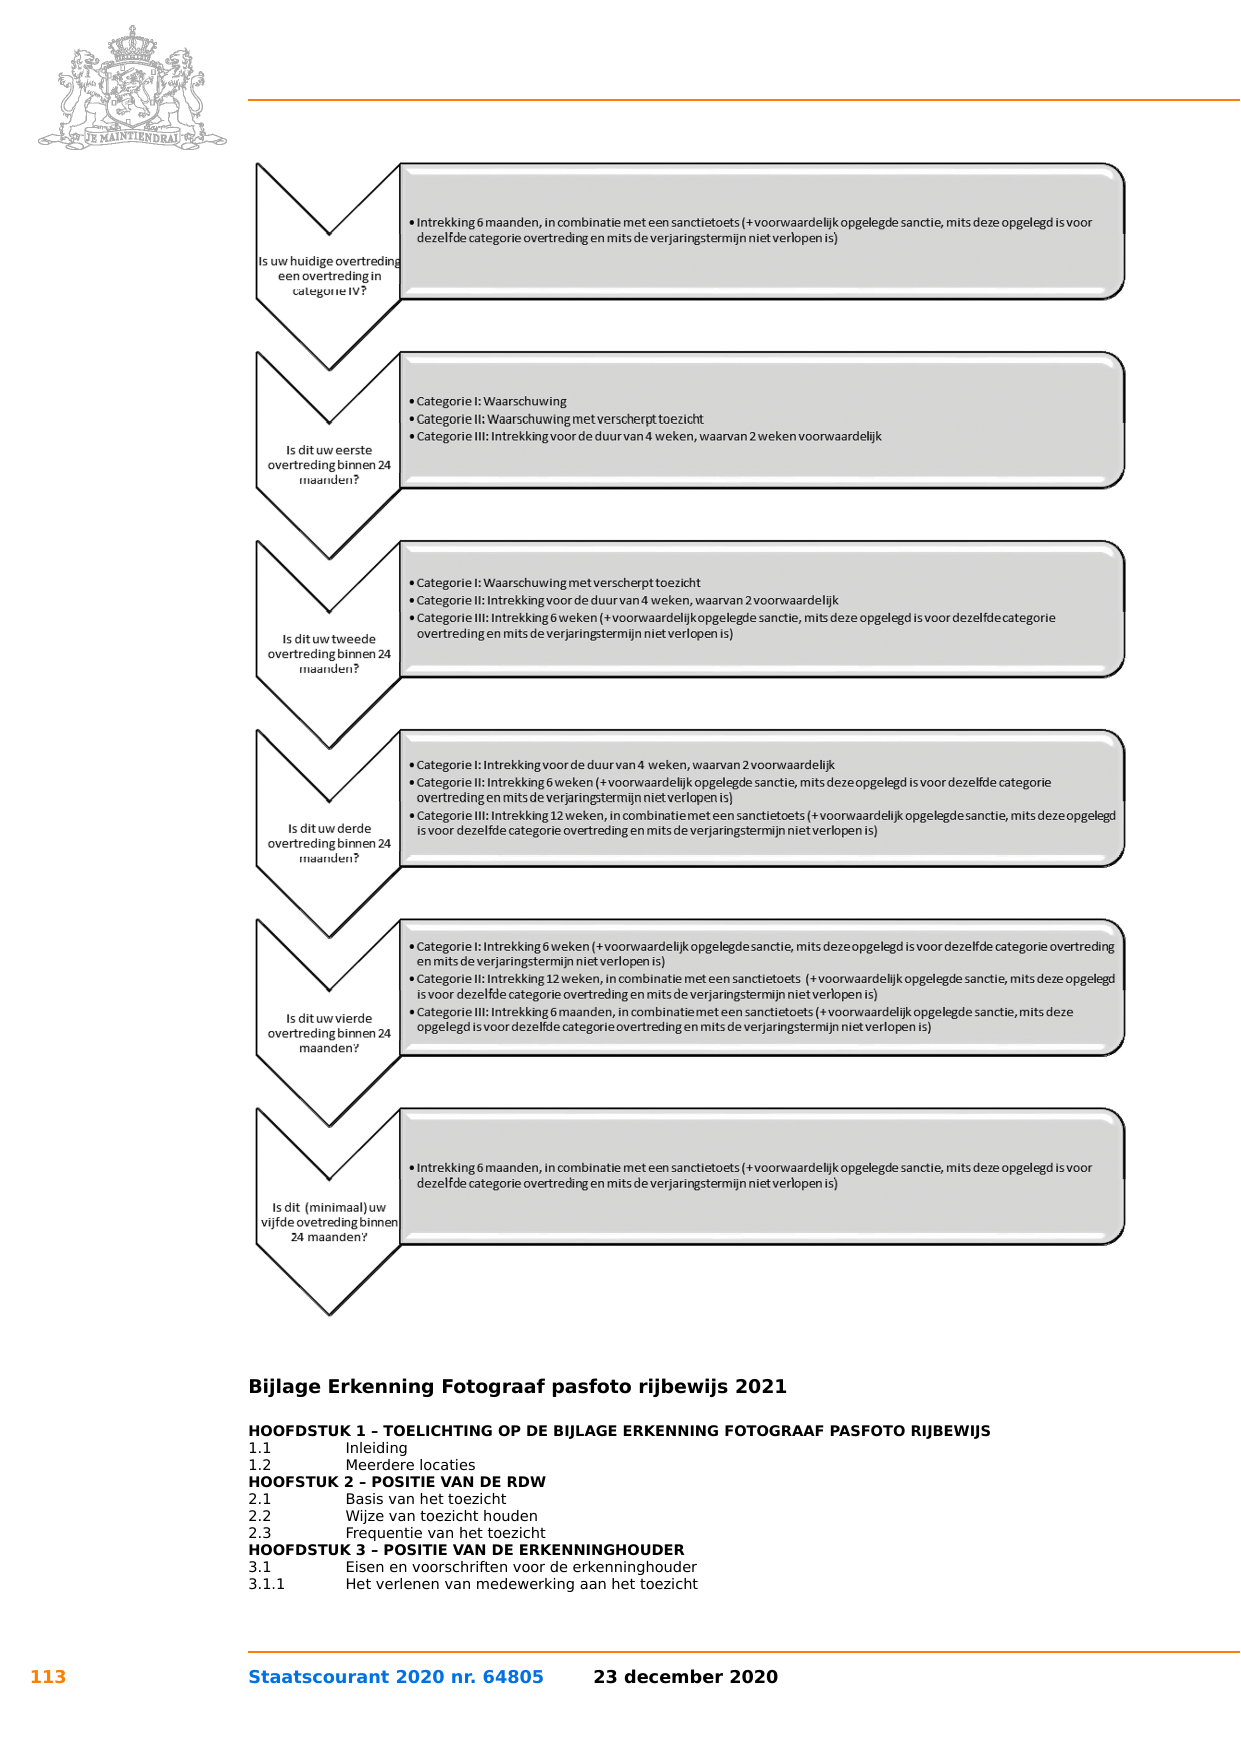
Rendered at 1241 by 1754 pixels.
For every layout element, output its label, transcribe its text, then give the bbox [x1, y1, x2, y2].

table_cell Frequentie van het toezicht [340, 1525, 1163, 1542]
picture [38, 25, 227, 150]
table_cell 3.1.1 [248, 1576, 339, 1593]
table_cell Het verlenen van medewerking aan het toezicht [340, 1576, 1163, 1593]
table_cell Eisen en voorschriften voor de erkenninghouder [340, 1559, 1163, 1576]
picture [248, 155, 1134, 1325]
table_header HOOFDSTUK 1 – TOELICHTING OP DE BIJLAGE ERKENNING FOTOGRAAF PASFOTO RIJBEWIJS [248, 1423, 1163, 1440]
subtitle Bijlage Erkenning Fotograaf pasfoto rijbewijs 2021 [248, 1376, 1163, 1398]
table_cell Basis van het toezicht [340, 1491, 1163, 1508]
table_cell HOOFSTUK 2 – POSITIE VAN DE RDW [248, 1474, 1163, 1491]
table_cell 2.3 [248, 1525, 339, 1542]
table_cell HOOFDSTUK 3 – POSITIE VAN DE ERKENNINGHOUDER [248, 1542, 1163, 1559]
table_cell 2.1 [248, 1491, 339, 1508]
table_cell Inleiding [340, 1440, 1163, 1457]
table_cell 2.2 [248, 1508, 339, 1525]
table_cell 1.1 [248, 1440, 339, 1457]
table_cell Meerdere locaties [340, 1457, 1163, 1474]
table_cell Wijze van toezicht houden [340, 1508, 1163, 1525]
table_cell 1.2 [248, 1457, 339, 1474]
table_cell 3.1 [248, 1559, 339, 1576]
